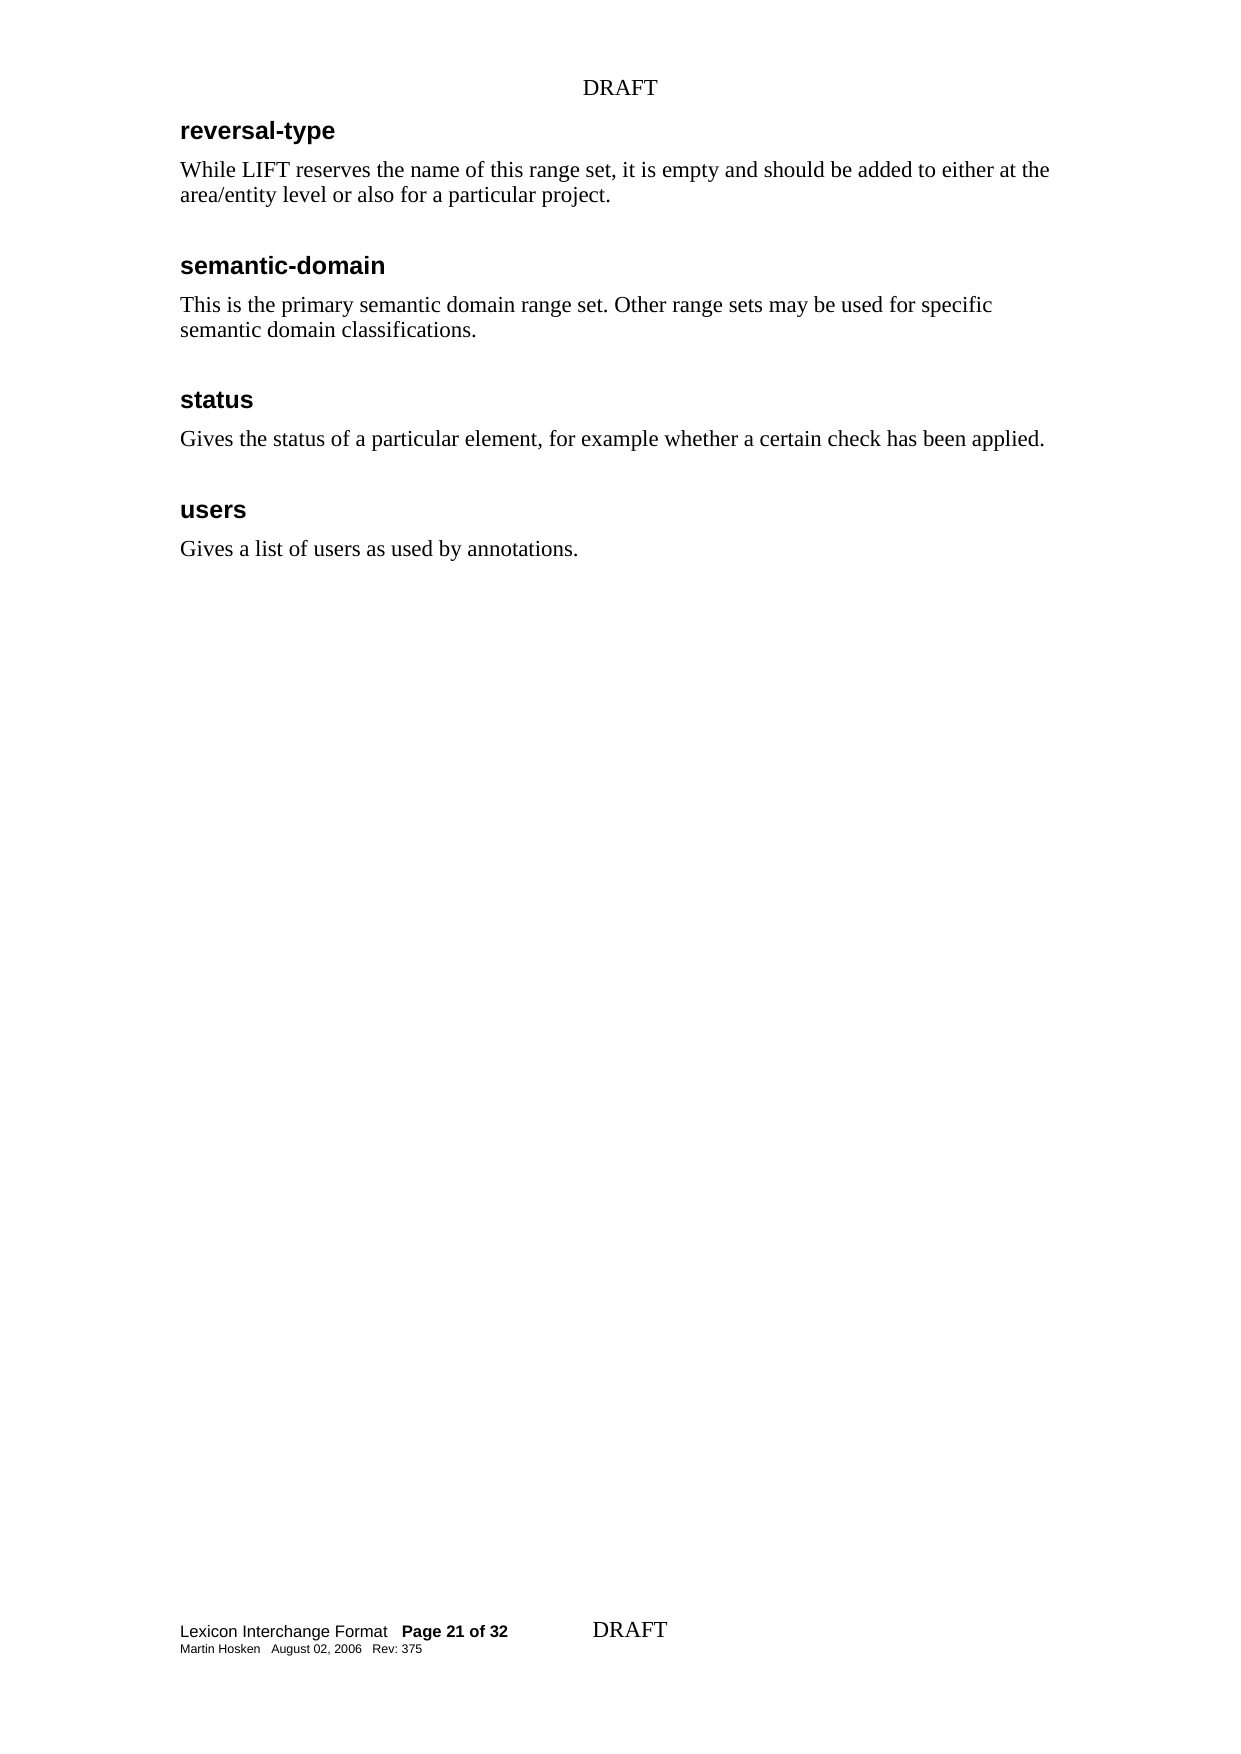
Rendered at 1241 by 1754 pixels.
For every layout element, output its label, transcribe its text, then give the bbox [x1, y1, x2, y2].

subtitle status [180, 386, 1061, 414]
subtitle users [180, 496, 1061, 523]
text Gives a list of users as used by annotations. [180, 536, 1061, 561]
text While LIFT reserves the name of this range set, it is empty and should be added to either at the area/entity level or also for a particular project. [180, 157, 1061, 208]
text Gives the status of a particular element, for example whether a certain check has been applied. [180, 426, 1061, 452]
text This is the primary semantic domain range set. Other range sets may be used for specific semantic domain classifications. [180, 292, 1061, 342]
subtitle semantic-domain [180, 252, 1061, 279]
subtitle reversal-type [180, 117, 1061, 145]
